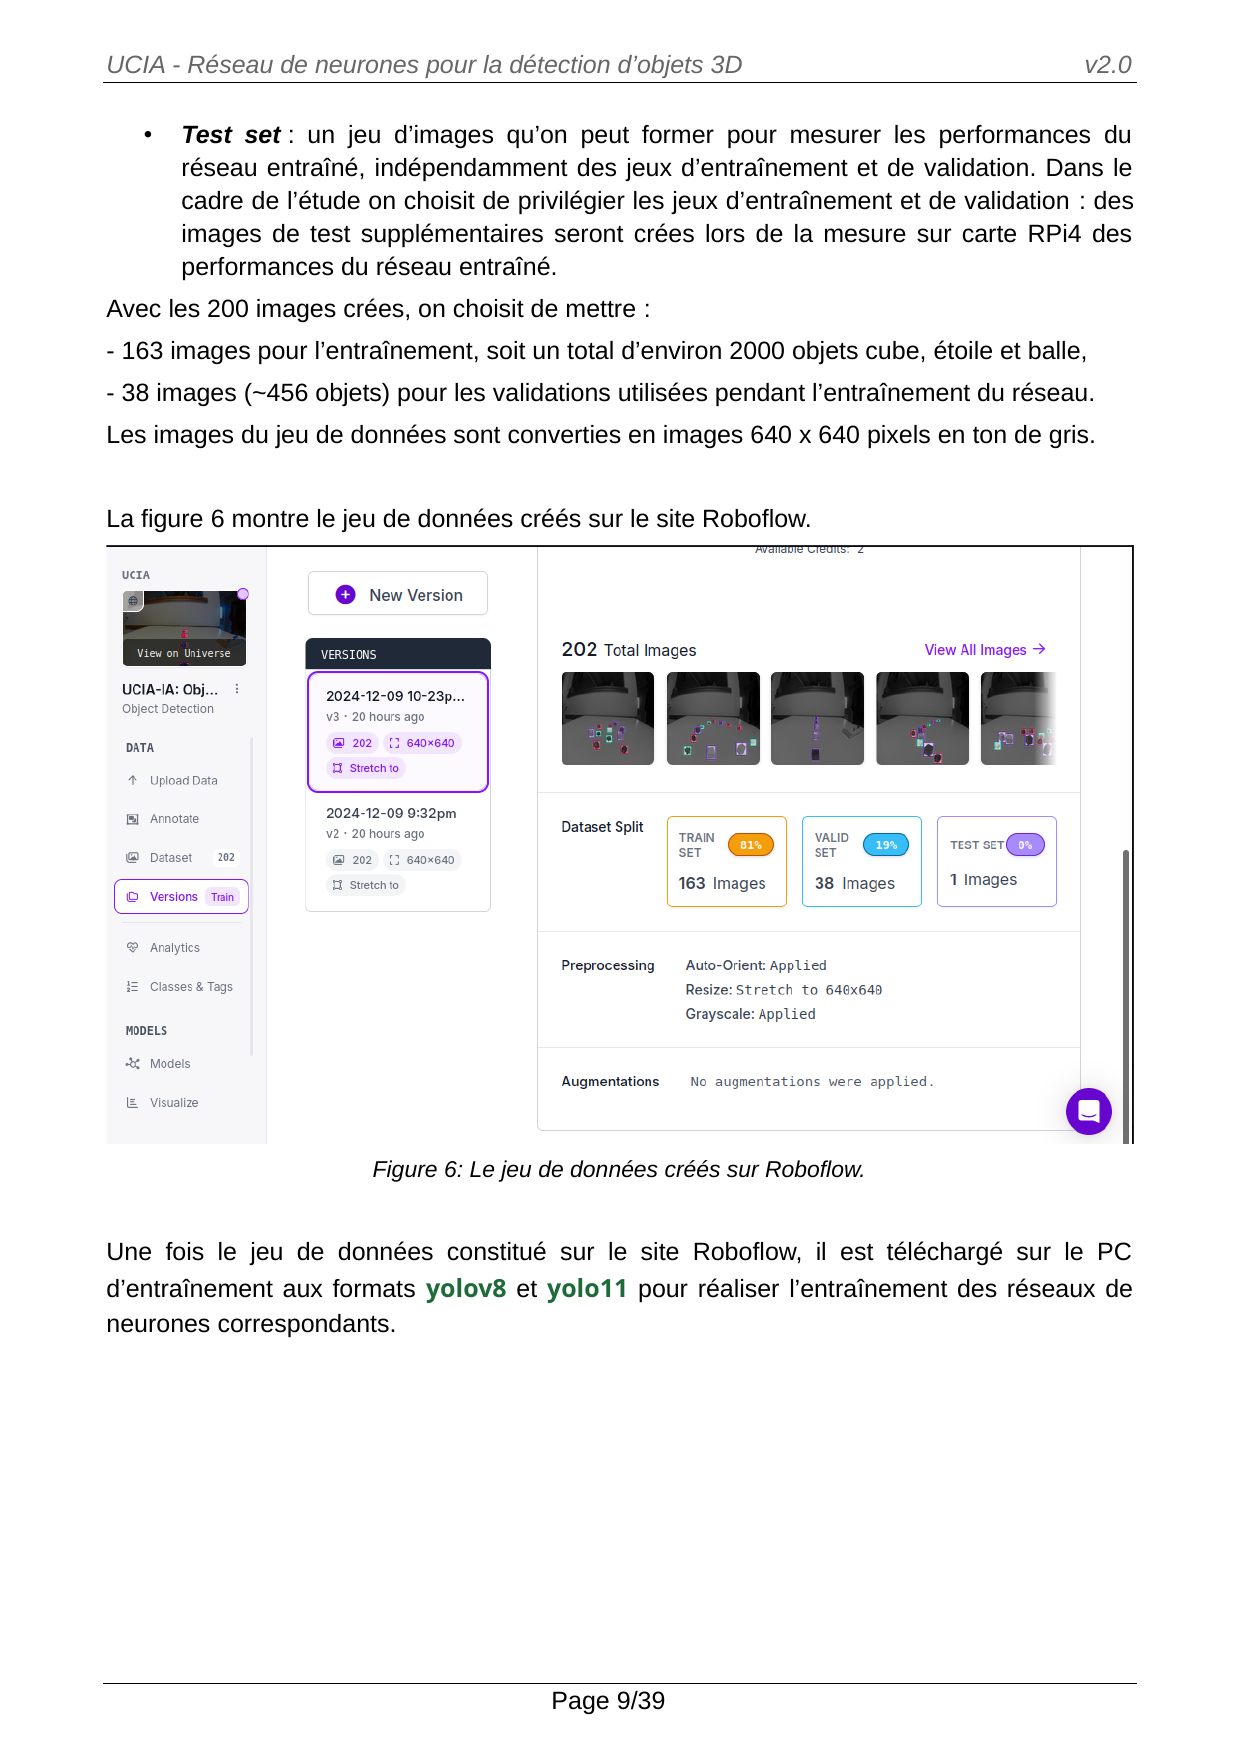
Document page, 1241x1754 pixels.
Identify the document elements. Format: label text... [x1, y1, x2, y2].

text La figure 6 montre le jeu de données créés sur le site Roboflow. [106, 504, 1134, 532]
text - 38 images (~456 objets) pour les validations utilisées pendant l’entraînement du réseau. [106, 378, 1134, 407]
picture [106, 545, 1134, 1144]
text Une fois le jeu de données constitué sur le site Roboflow, il est téléchargé sur le PC d’entraînement aux formats yolov8 et yolo11 pour réaliser l’entraînement des réseaux de neurones correspondants. [106, 1237, 1134, 1371]
text Figure 6: Le jeu de données créés sur Roboflow. [106, 1144, 1134, 1182]
text Avec les 200 images crées, on choisit de mettre : [106, 294, 1134, 323]
text Les images du jeu de données sont converties en images 640 x 640 pixels en ton de gris. [106, 420, 1134, 449]
text - 163 images pour l’entraînement, soit un total d’environ 2000 objets cube, étoile et balle, [106, 336, 1134, 365]
list Test set : un jeu d’images qu’on peut former pour mesurer les performances du réseau entraîné, indépendamment des jeux d’entraînement et de validation. Dans le cadre de l’étude on choisit de privilégier les jeux d’entraînement et de validation : des images de test supplémentaires seront crées lors de la mesure sur carte RPi4 des performances du réseau entraîné. [144, 120, 1134, 281]
